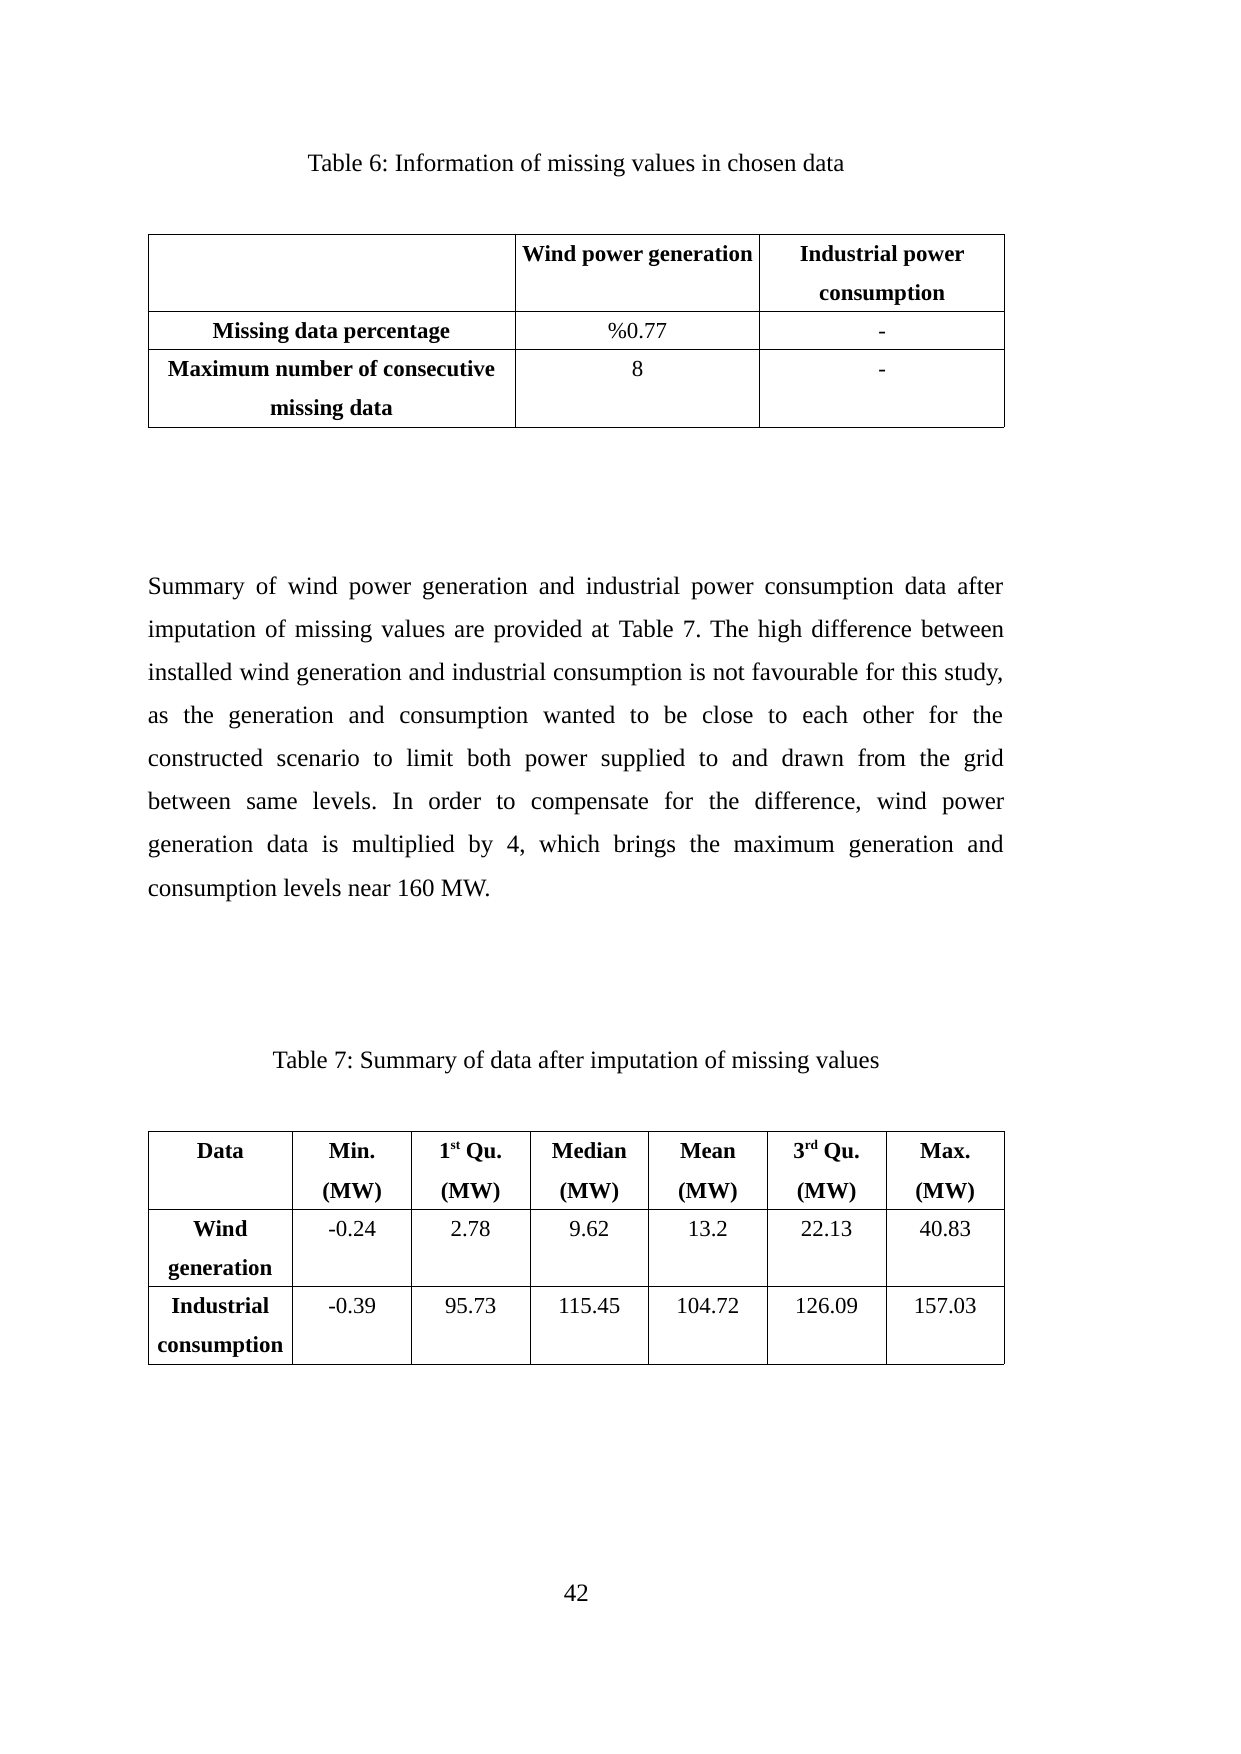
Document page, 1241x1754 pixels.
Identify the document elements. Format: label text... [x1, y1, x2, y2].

table_cell %0.77 [516, 312, 759, 349]
text Table 6: Information of missing values in chosen data [148, 148, 1004, 176]
table_header Median (MW) [531, 1132, 648, 1209]
table_cell -0.24 [293, 1210, 411, 1286]
table_cell 13.2 [649, 1210, 767, 1286]
table_cell Maximum number of consecutive missing data [149, 350, 515, 427]
table_cell 126.09 [768, 1287, 886, 1364]
table_cell - [760, 312, 1004, 349]
table_cell 40.83 [887, 1210, 1004, 1286]
table_cell Wind generation [149, 1210, 292, 1286]
text Table 7: Summary of data after imputation of missing values [148, 1045, 1004, 1074]
table_header Data [149, 1132, 292, 1209]
table_header Mean (MW) [649, 1132, 767, 1209]
table_cell 115.45 [531, 1287, 648, 1364]
table_header Industrial power consumption [760, 235, 1004, 311]
table_cell 22.13 [768, 1210, 886, 1286]
table_cell - [760, 350, 1004, 427]
table_cell 2.78 [412, 1210, 530, 1286]
table_cell 95.73 [412, 1287, 530, 1364]
table_cell 157.03 [887, 1287, 1004, 1364]
table_header Min. (MW) [293, 1132, 411, 1209]
table_header [149, 235, 515, 311]
table_cell Industrial consumption [149, 1287, 292, 1364]
table_header Max. (MW) [887, 1132, 1004, 1209]
table_cell -0.39 [293, 1287, 411, 1364]
table_header Wind power generation [516, 235, 759, 311]
table_cell 8 [516, 350, 759, 427]
table_cell Missing data percentage [149, 312, 515, 349]
table_cell 104.72 [649, 1287, 767, 1364]
table_header 3rd Qu. (MW) [768, 1132, 886, 1209]
table_cell 9.62 [531, 1210, 648, 1286]
table_header 1st Qu. (MW) [412, 1132, 530, 1209]
text Summary of wind power generation and industrial power consumption data after imputation of missing values are provided at Table 7. The high difference between installed wind generation and industrial consumption is not favourable for this study, as the generation and consumption wanted to be close to each other for the constructed scenario to limit both power supplied to and drawn from the grid between same levels. In order to compensate for the difference, wind power generation data is multiplied by 4, which brings the maximum generation and consumption levels near 160 MW. [148, 571, 1004, 901]
